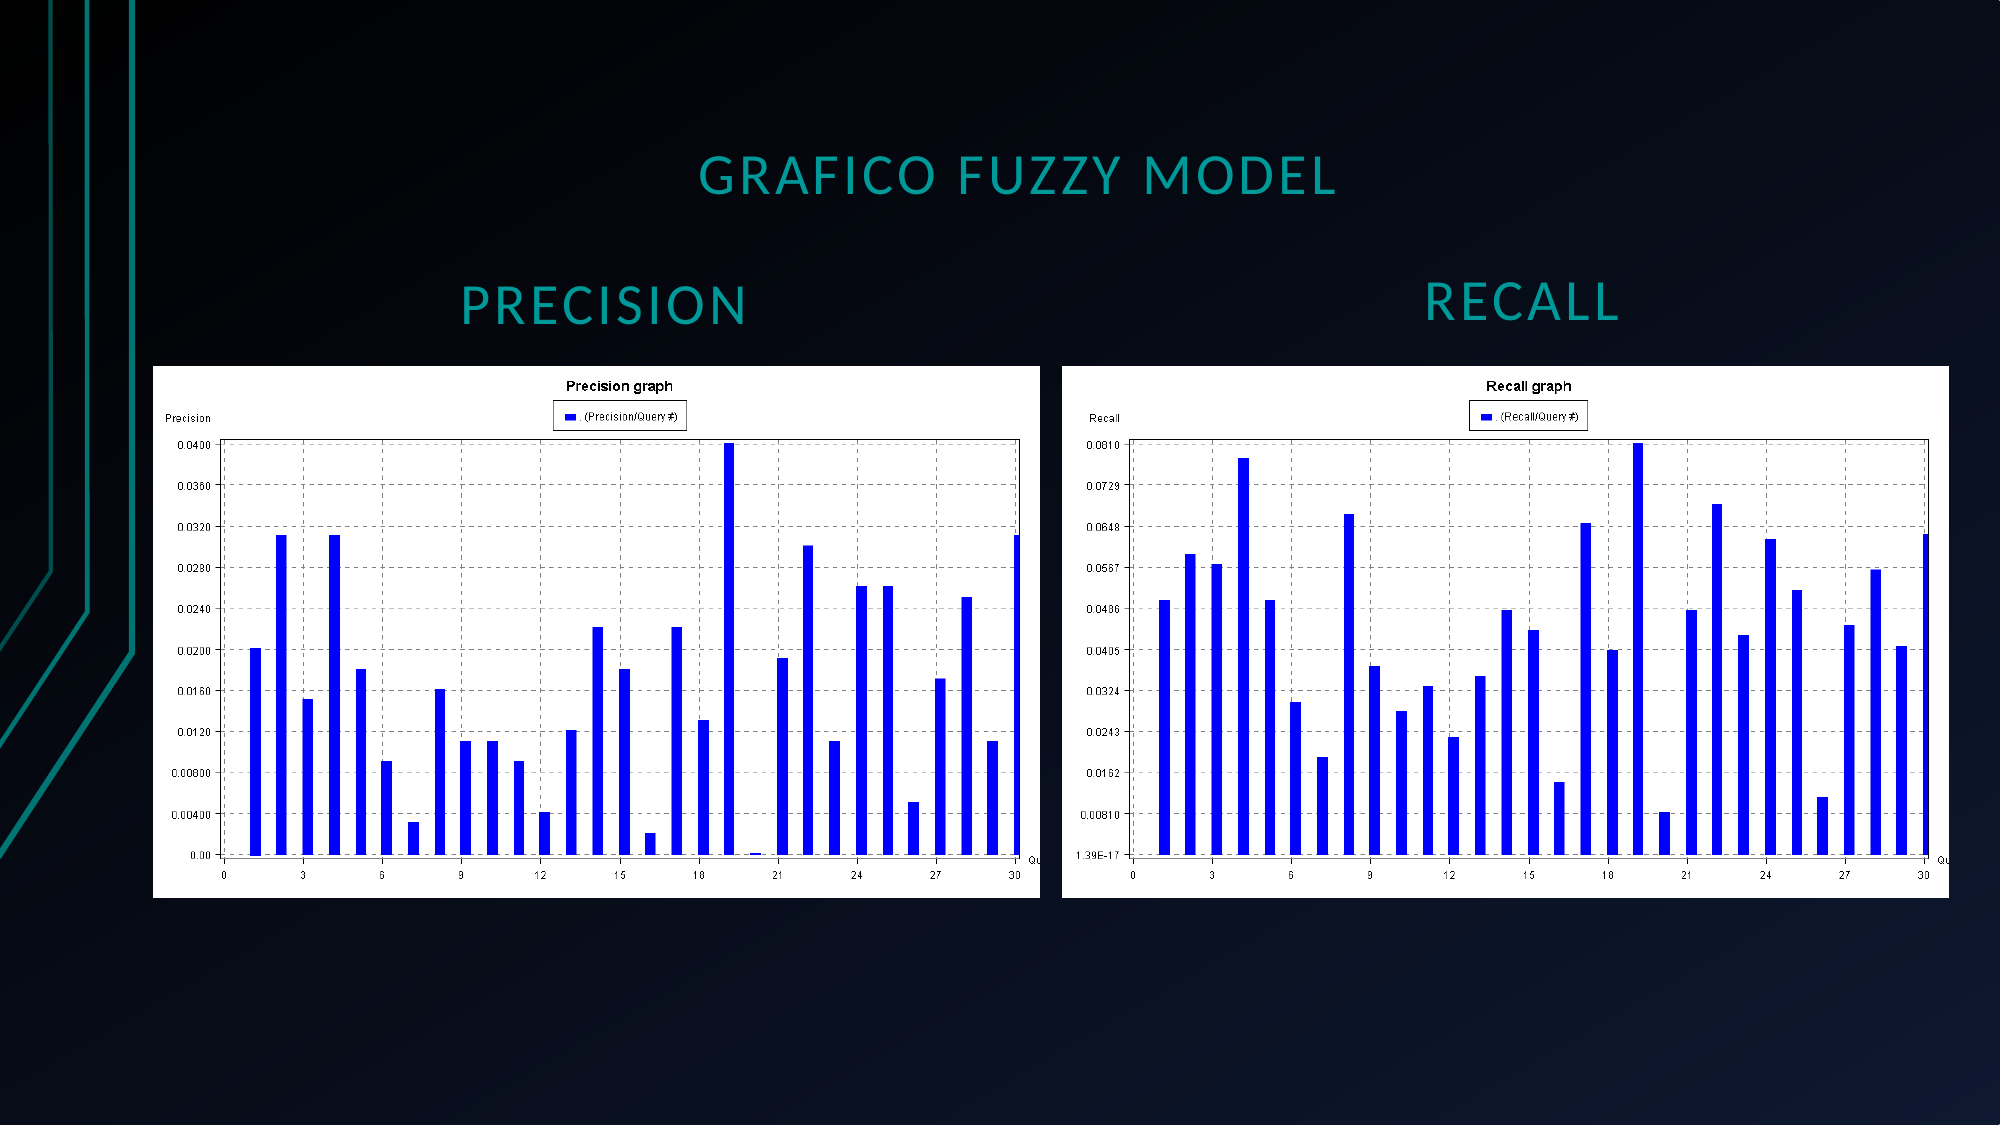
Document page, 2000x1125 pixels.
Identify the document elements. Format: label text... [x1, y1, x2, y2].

picture [1062, 366, 1949, 898]
list Recall [1201, 244, 1843, 343]
list Precision [283, 248, 925, 347]
picture [153, 366, 1040, 898]
list Grafico fuzzy model [35, 118, 2000, 217]
